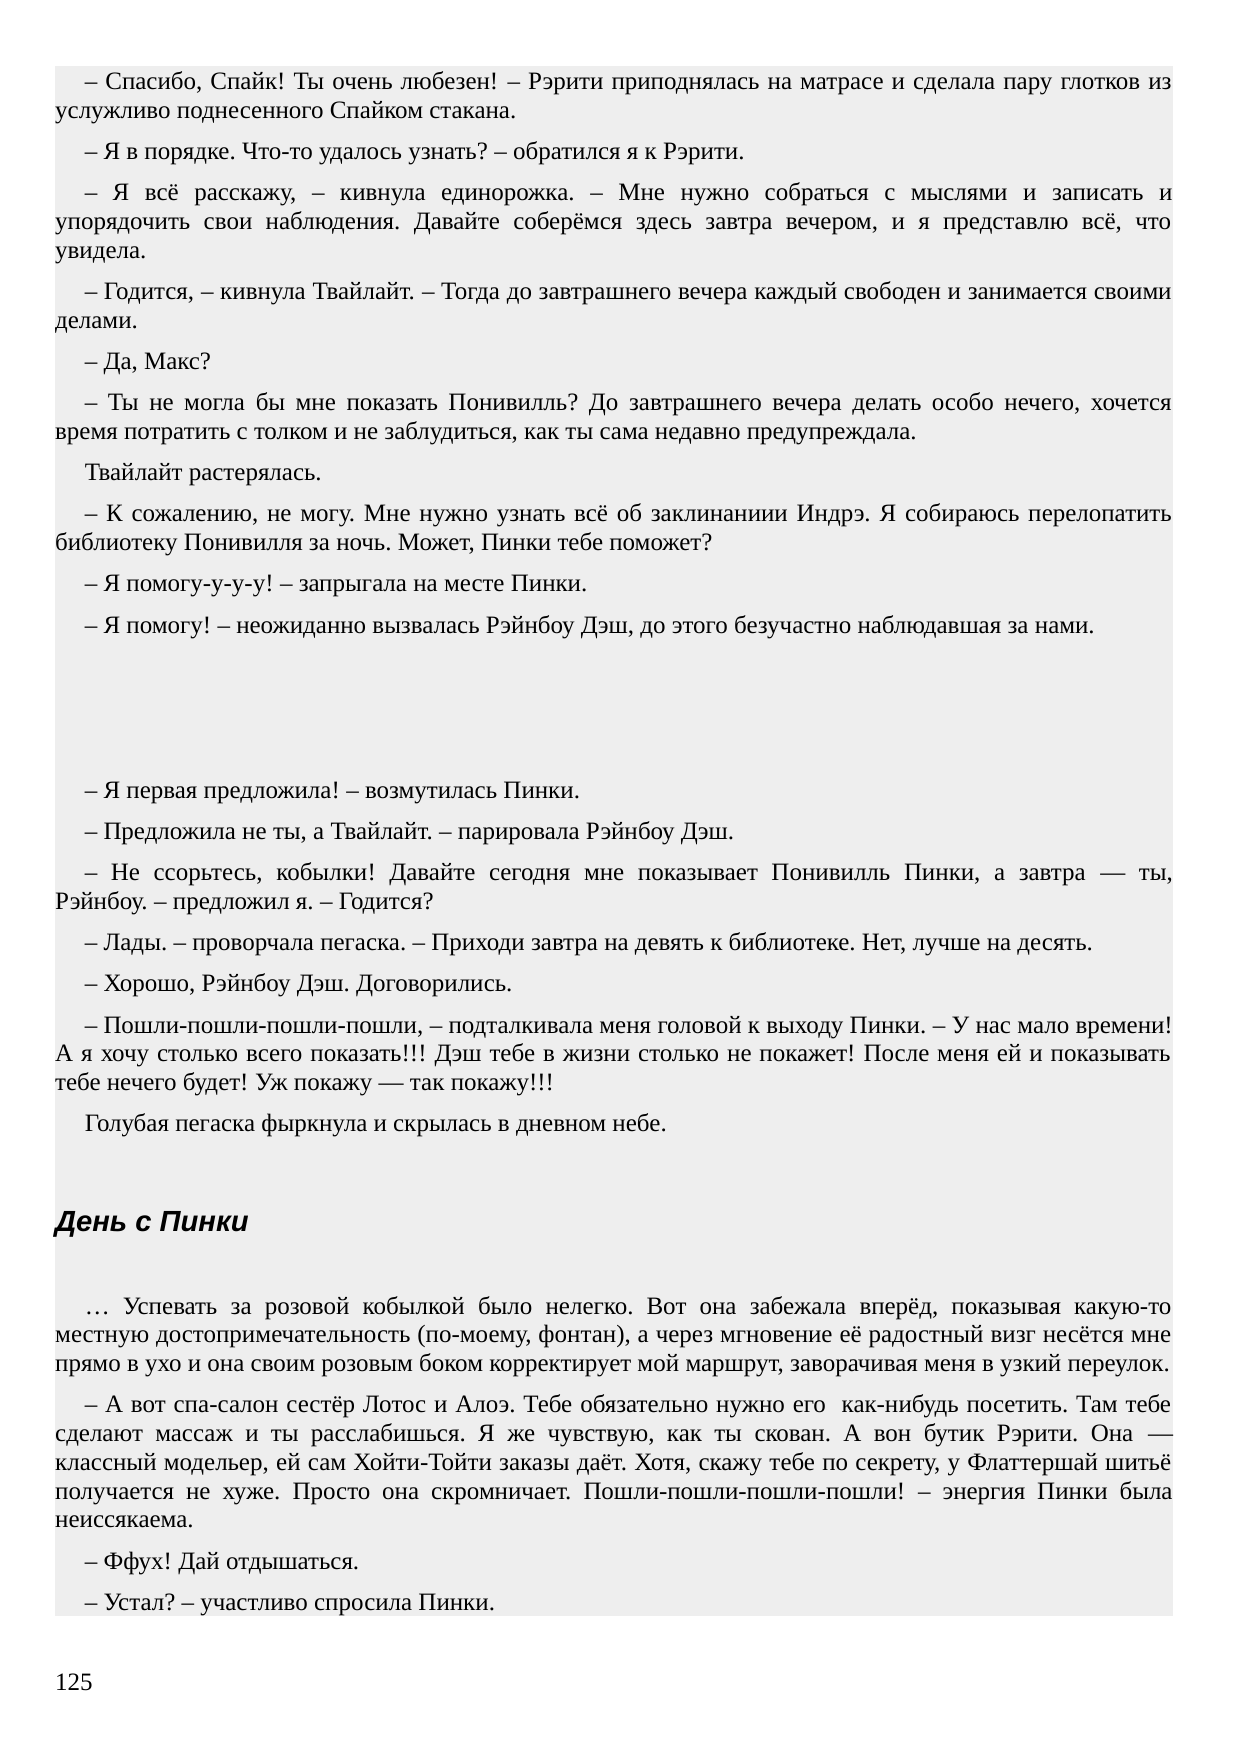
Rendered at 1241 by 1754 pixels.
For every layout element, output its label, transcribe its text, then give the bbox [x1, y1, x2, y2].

text … Успевать за розовой кобылкой было нелегко. Вот она забежала вперёд, показывая какую-то местную достопримечательность (по-моему, фонтан), а через мгновение её радостный визг несётся мне прямо в ухо и она своим розовым боком корректирует мой маршрут, заворачивая меня в узкий переулок. [55, 1291, 1173, 1377]
text – Лады. – проворчала пегаска. – Приходи завтра на девять к библиотеке. Нет, лучше на десять. [55, 927, 1173, 956]
text – К сожалению, не могу. Мне нужно узнать всё об заклинаниии Индрэ. Я собираюсь перелопатить библиотеку Понивилля за ночь. Может, Пинки тебе поможет? [55, 498, 1173, 556]
text Твайлайт растерялась. [55, 457, 1173, 486]
text – А вот спа-салон сестёр Лотос и Алоэ. Тебе обязательно нужно его как-нибудь посетить. Там тебе сделают массаж и ты расслабишься. Я же чувствую, как ты скован. А вон бутик Рэрити. Она — классный модельер, ей сам Хойти-Тойти заказы даёт. Хотя, скажу тебе по секрету, у Флаттершай шитьё получается не хуже. Просто она скромничает. Пошли-пошли-пошли-пошли! – энергия Пинки была неиссякаема. [55, 1389, 1173, 1533]
text – Я помогу-у-у-у! – запрыгала на месте Пинки. [55, 568, 1173, 597]
text – Спасибо, Спайк! Ты очень любезен! – Рэрити приподнялась на матрасе и сделала пару глотков из услужливо поднесенного Спайком стакана. [55, 66, 1173, 123]
text – Устал? – участливо спросила Пинки. [55, 1587, 1173, 1616]
text – Ффух! Дай отдышаться. [55, 1546, 1173, 1574]
text – Годится, – кивнула Твайлайт. – Тогда до завтрашнего вечера каждый свободен и занимается своими делами. [55, 276, 1173, 333]
text – Я помогу! – неожиданно вызвалась Рэйнбоу Дэш, до этого безучастно наблюдавшая за нами. [55, 610, 1173, 638]
text – Я первая предложила! – возмутилась Пинки. [55, 775, 1173, 803]
subtitle День с Пинки [55, 1203, 1173, 1237]
text – Предложила не ты, а Твайлайт. – парировала Рэйнбоу Дэш. [55, 816, 1173, 845]
text – Я в порядке. Что-то удалось узнать? – обратился я к Рэрити. [55, 136, 1173, 165]
text – Не ссорьтесь, кобылки! Давайте сегодня мне показывает Понивилль Пинки, а завтра — ты, Рэйнбоу. – предложил я. – Годится? [55, 857, 1173, 915]
text – Да, Макс? [55, 346, 1173, 375]
text – Я всё расскажу, – кивнула единорожка. – Мне нужно собраться с мыслями и записать и упорядочить свои наблюдения. Давайте соберёмся здесь завтра вечером, и я представлю всё, что увидела. [55, 177, 1173, 263]
text – Хорошо, Рэйнбоу Дэш. Договорились. [55, 968, 1173, 997]
text – Ты не могла бы мне показать Понивилль? До завтрашнего вечера делать особо нечего, хочется время потратить с толком и не заблудиться, как ты сама недавно предупреждала. [55, 387, 1173, 445]
text Голубая пегаска фыркнула и скрылась в дневном небе. [55, 1108, 1173, 1137]
text – Пошли-пошли-пошли-пошли, – подталкивала меня головой к выходу Пинки. – У нас мало времени! А я хочу столько всего показать!!! Дэш тебе в жизни столько не покажет! После меня ей и показывать тебе нечего будет! Уж покажу — так покажу!!! [55, 1010, 1173, 1096]
